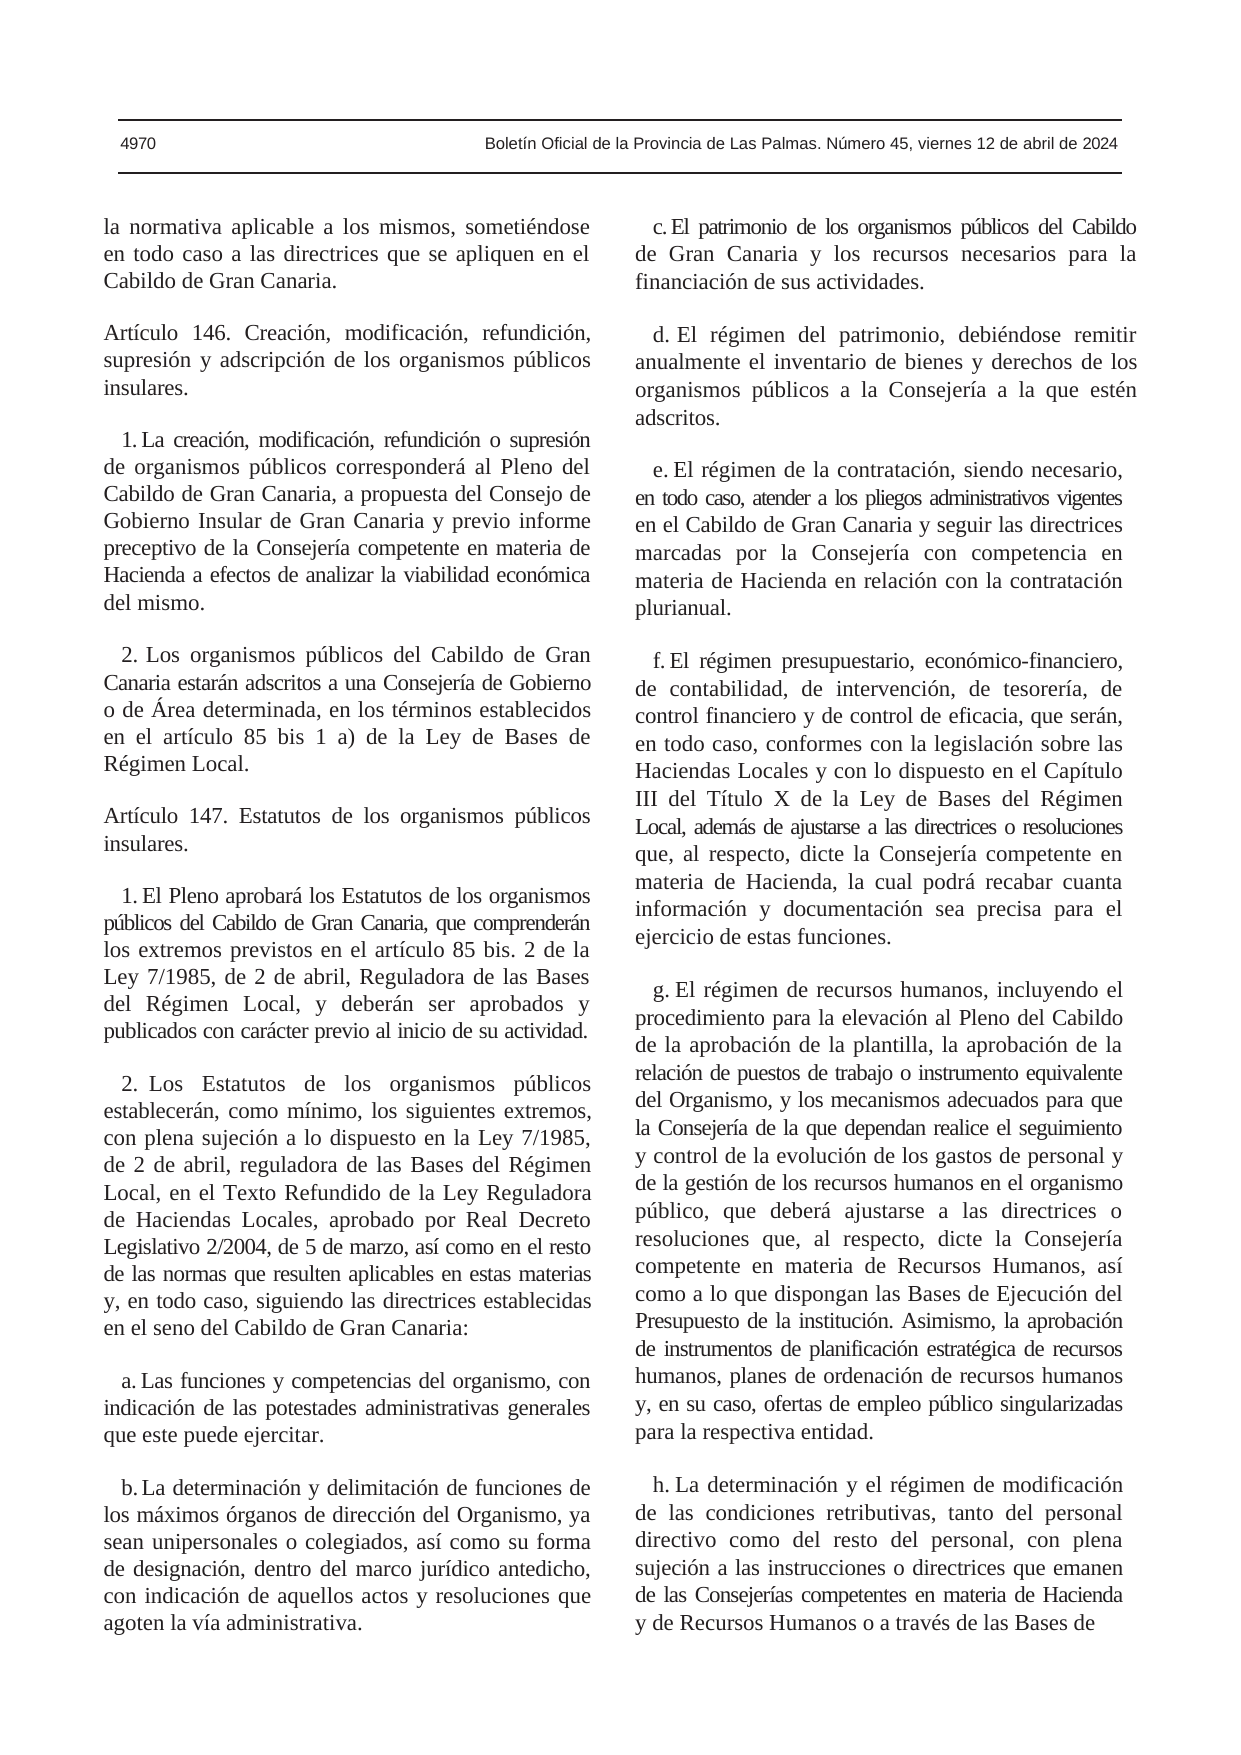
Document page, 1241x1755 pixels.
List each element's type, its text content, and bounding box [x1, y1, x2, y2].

list La determinación y el régimen de modificación de las condiciones retributivas, tanto del personal directivo como del resto del personal, con plena sujeción a las instrucciones o directrices que emanen de las Consejerías competentes en materia de Hacienda y de Recursos Humanos o a través de las Bases de [635, 1471, 1123, 1635]
list El régimen del patrimonio, debiéndose remitir anualmente el inventario de bienes y derechos de los organismos públicos a la Consejería a la que estén adscritos. [635, 321, 1137, 430]
list Las funciones y competencias del organismo, con indicación de las potestades administrativas generales que este puede ejercitar. [103, 1367, 591, 1448]
list Los Estatutos de los organismos públicos establecerán, como mínimo, los siguientes extremos, con plena sujeción a lo dispuesto en la Ley 7/1985, de 2 de abril, reguladora de las Bases del Régimen Local, en el Texto Refundido de la Ley Reguladora de Haciendas Locales, aprobado por Real Decreto Legislativo 2/2004, de 5 de marzo, así como en el resto de las normas que resulten aplicables en estas materias y, en todo caso, siguiendo las directrices establecidas en el seno del Cabildo de Gran Canaria: [103, 1070, 592, 1340]
list El régimen presupuestario, económico-financiero, de contabilidad, de intervención, de tesorería, de control financiero y de control de eficacia, que serán, en todo caso, conformes con la legislación sobre las Haciendas Locales y con lo dispuesto en el Capítulo III del Título X de la Ley de Bases del Régimen Local, además de ajustarse a las directrices o resoluciones que, al respecto, dicte la Consejería competente en materia de Hacienda, la cual podrá recabar cuanta información y documentación sea precisa para el ejercicio de estas funciones. [635, 647, 1123, 949]
list La determinación y delimitación de funciones de los máximos órganos de dirección del Organismo, ya sean unipersonales o colegiados, así como su forma de designación, dentro del marco jurídico antedicho, con indicación de aquellos actos y resoluciones que agoten la vía administrativa. [103, 1474, 591, 1636]
text la normativa aplicable a los mismos, sometiéndose en todo caso a las directrices que se apliquen en el Cabildo de Gran Canaria. [103, 213, 591, 293]
list El patrimonio de los organismos públicos del Cabildo de Gran Canaria y los recursos necesarios para la financiación de sus actividades. [635, 213, 1137, 294]
list La creación, modificación, refundición o supresión de organismos públicos corresponderá al Pleno del Cabildo de Gran Canaria, a propuesta del Consejo de Gobierno Insular de Gran Canaria y previo informe preceptivo de la Consejería competente en materia de Hacienda a efectos de analizar la viabilidad económica del mismo. [103, 426, 591, 615]
list Los organismos públicos del Cabildo de Gran Canaria estarán adscritos a una Consejería de Gobierno o de Área determinada, en los términos establecidos en el artículo 85 bis 1 a) de la Ley de Bases de Régimen Local. [103, 641, 591, 776]
list El régimen de recursos humanos, incluyendo el procedimiento para la elevación al Pleno del Cabildo de la aprobación de la plantilla, la aprobación de la relación de puestos de trabajo o instrumento equivalente del Organismo, y los mecanismos adecuados para que la Consejería de la que dependan realice el seguimiento y control de la evolución de los gastos de personal y de la gestión de los recursos humanos en el organismo público, que deberá ajustarse a las directrices o resoluciones que, al respecto, dicte la Consejería competente en materia de Recursos Humanos, así como a lo que dispongan las Bases de Ejecución del Presupuesto de la institución. Asimismo, la aprobación de instrumentos de planificación estratégica de recursos humanos, planes de ordenación de recursos humanos y, en su caso, ofertas de empleo público singularizadas para la respectiva entidad. [635, 976, 1123, 1444]
list El Pleno aprobará los Estatutos de los organismos públicos del Cabildo de Gran Canaria, que comprenderán los extremos previstos en el artículo 85 bis. 2 de la Ley 7/1985, de 2 de abril, Reguladora de las Bases del Régimen Local, y deberán ser aprobados y publicados con carácter previo al inicio de su actividad. [103, 882, 591, 1044]
list El régimen de la contratación, siendo necesario, en todo caso, atender a los pliegos administrativos vigentes en el Cabildo de Gran Canaria y seguir las directrices marcadas por la Consejería con competencia en materia de Hacienda en relación con la contratación plurianual. [635, 456, 1123, 621]
text Artículo 147. Estatutos de los organismos públicos insulares. [103, 802, 591, 856]
text Artículo 146. Creación, modificación, refundición, supresión y adscripción de los organismos públicos insulares. [103, 319, 591, 400]
